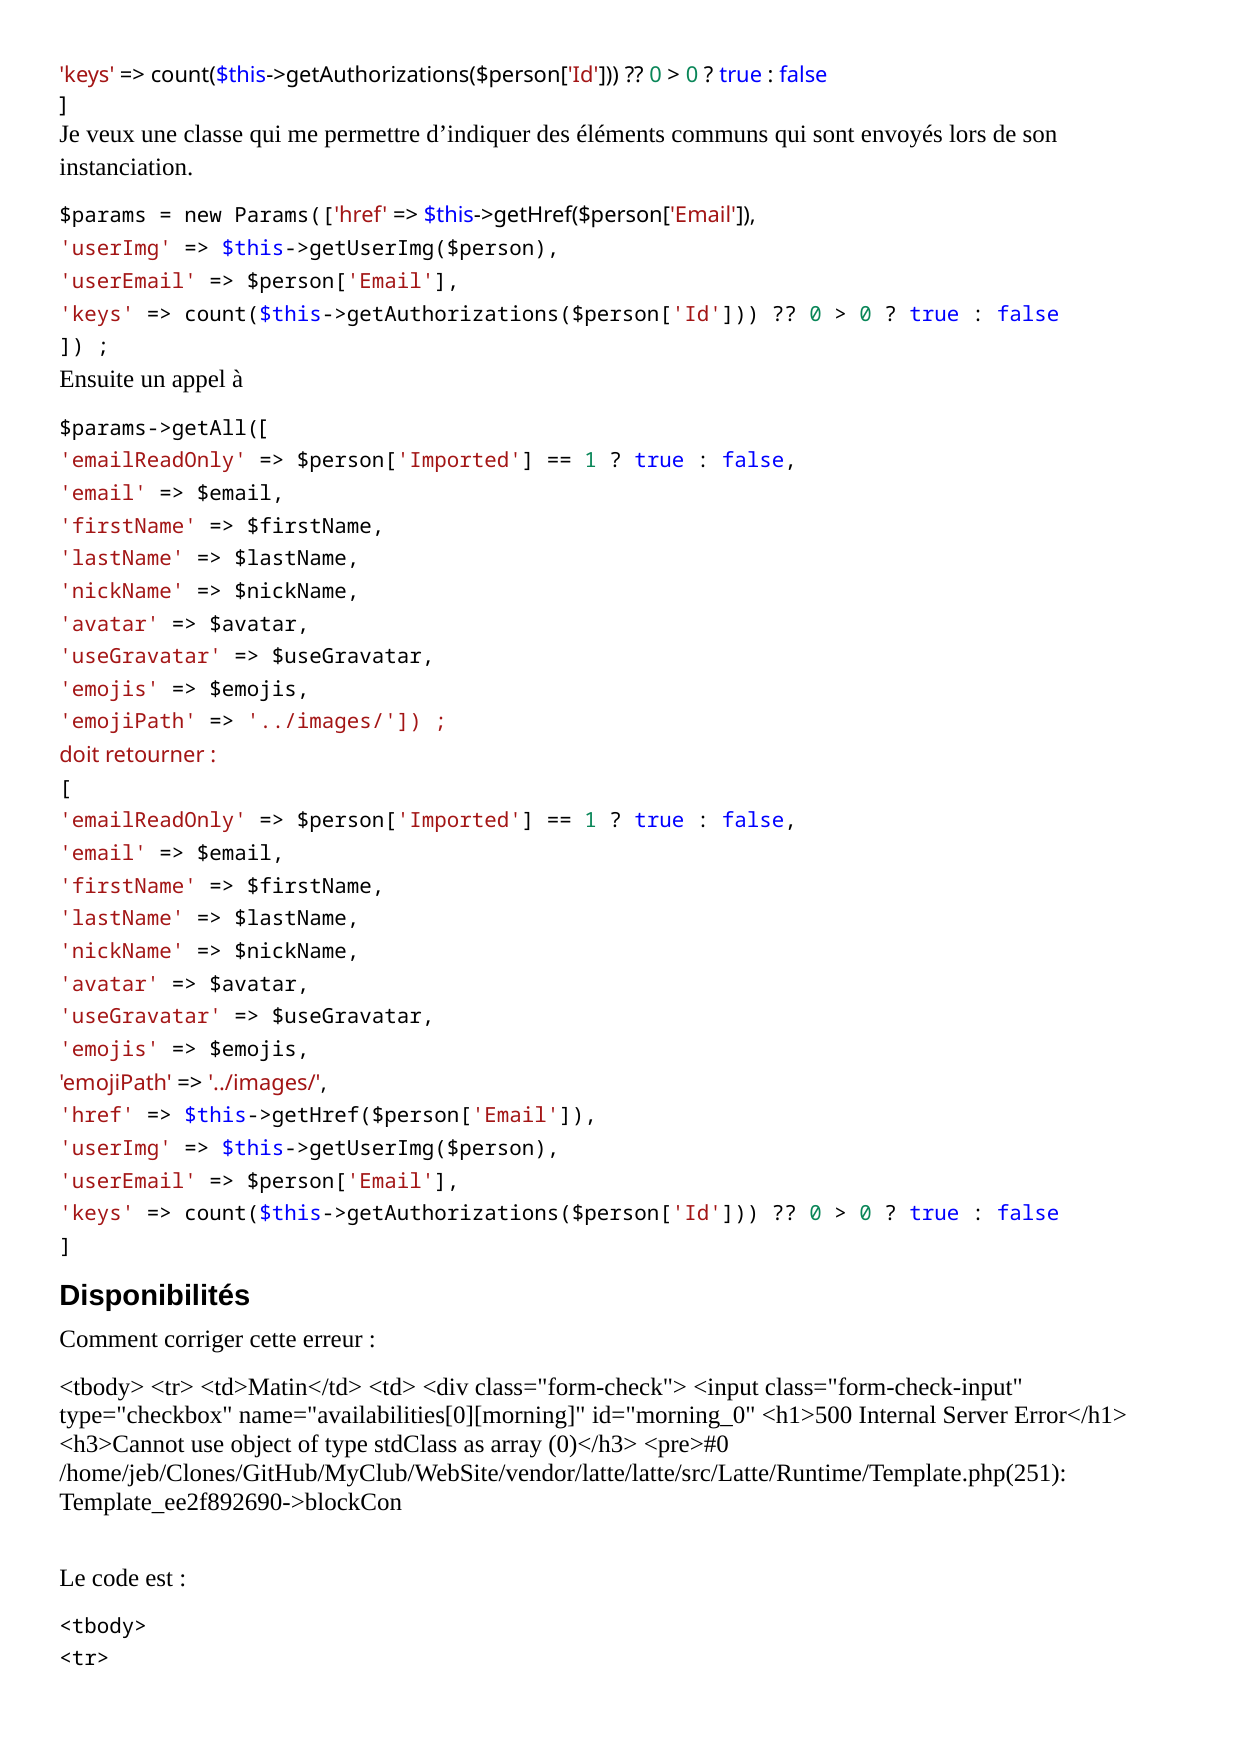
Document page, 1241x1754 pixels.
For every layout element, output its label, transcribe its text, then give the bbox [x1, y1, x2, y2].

text 'nickName' => $nickName, [59, 576, 1181, 604]
text 'nickName' => $nickName, [59, 936, 1181, 964]
text 'emojiPath' => '../images/', [59, 1066, 1181, 1096]
text 'useGravatar' => $useGravatar, [59, 641, 1181, 670]
text 'emojis' => $emojis, [59, 1034, 1181, 1062]
text 'emailReadOnly' => $person['Imported'] == 1 ? true : false, [59, 806, 1181, 834]
text doit retourner : [ [59, 739, 1181, 801]
text 'avatar' => $avatar, [59, 609, 1181, 637]
text 'useGravatar' => $useGravatar, [59, 1001, 1181, 1030]
text 'userEmail' => $person['Email'], [59, 266, 1181, 294]
text 'keys' => count($this->getAuthorizations($person['Id'])) ?? 0 > 0 ? true : false [59, 59, 1181, 89]
text 'userEmail' => $person['Email'], [59, 1166, 1181, 1194]
text 'userImg' => $this->getUserImg($person), [59, 1133, 1181, 1162]
text 'userImg' => $this->getUserImg($person), [59, 233, 1181, 262]
text 'keys' => count($this->getAuthorizations($person['Id'])) ?? 0 > 0 ? true : false [59, 299, 1181, 327]
text 'lastName' => $lastName, [59, 543, 1181, 572]
text 'emailReadOnly' => $person['Imported'] == 1 ? true : false, [59, 446, 1181, 474]
text Je veux une classe qui me permettre d’indiquer des éléments communs qui sont envoyés lors de son instanciation. [59, 119, 1181, 180]
text $params->getAll([ [59, 411, 1181, 441]
text 'href' => $this->getHref($person['Email']), [59, 1101, 1181, 1129]
text Comment corriger cette erreur : [59, 1324, 1181, 1353]
text 'email' => $email, [59, 838, 1181, 867]
text Ensuite un appel à [59, 364, 1181, 393]
text 'avatar' => $avatar, [59, 969, 1181, 997]
text ] [59, 1231, 1181, 1259]
text <tbody> [59, 1611, 1181, 1639]
text 'firstName' => $firstName, [59, 871, 1181, 899]
text ]) ; [59, 331, 1181, 360]
text 'firstName' => $firstName, [59, 511, 1181, 539]
text $params = new Params(['href' => $this->getHref($person['Email']), [59, 199, 1181, 229]
text 'email' => $email, [59, 478, 1181, 507]
text 'lastName' => $lastName, [59, 903, 1181, 932]
text ] [59, 89, 1181, 119]
text 'emojiPath' => '../images/']) ; [59, 706, 1181, 735]
text <tr> [59, 1643, 1181, 1672]
text 'keys' => count($this->getAuthorizations($person['Id'])) ?? 0 > 0 ? true : false [59, 1198, 1181, 1227]
text <tbody> <tr> <td>Matin</td> <td> <div class="form-check"> <input class="form-check-input" type="checkbox" name="availabilities[0][morning]" id="morning_0" <h1>500 Internal Server Error</h1> <h3>Cannot use object of type stdClass as array (0)</h3> <pre>#0 /home/jeb/Clones/GitHub/MyClub/WebSite/vendor/latte/latte/src/Latte/Runtime/Template.php(251): Template_ee2f892690->blockCon [59, 1372, 1181, 1516]
text 'emojis' => $emojis, [59, 674, 1181, 702]
subtitle Disponibilités [59, 1278, 1181, 1312]
text Le code est : [59, 1563, 1181, 1592]
